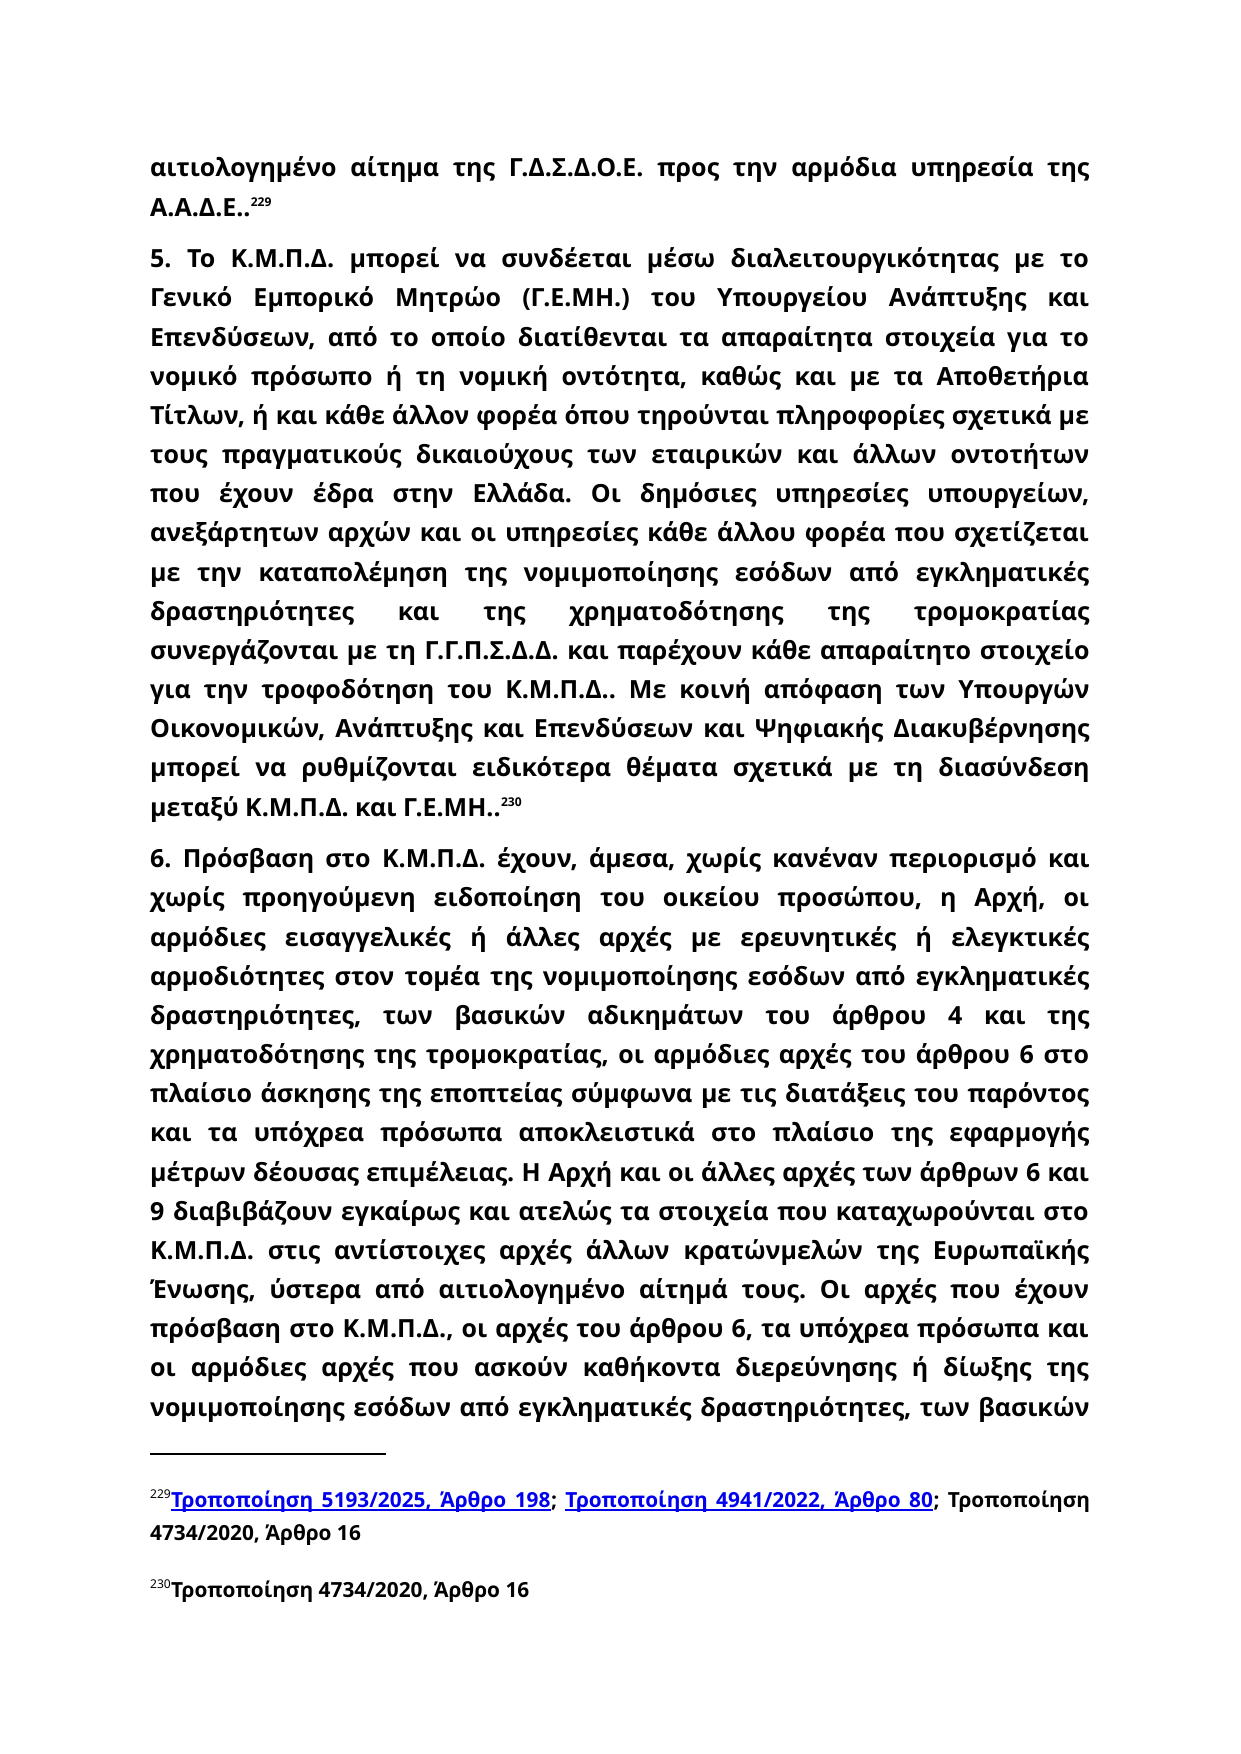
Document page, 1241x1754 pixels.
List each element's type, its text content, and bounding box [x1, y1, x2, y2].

text Τροποποίηση 5193/2025, Άρθρο 198; Τροποποίηση 4941/2022, Άρθρο 80; Τροποποίηση 4734/2020, Άρθρο 16 [150, 1485, 1090, 1546]
text 5. Το Κ.Μ.Π.Δ. μπορεί να συνδέεται μέσω διαλειτουργικότητας με το Γενικό Εμπορικό Μητρώο (Γ.Ε.ΜΗ.) του Υπουργείου Ανάπτυξης και Επενδύσεων, από το οποίο διατίθενται τα απαραίτητα στοιχεία για το νομικό πρόσωπο ή τη νομική οντότητα, καθώς και με τα Αποθετήρια Τίτλων, ή και κάθε άλλον φορέα όπου τηρούνται πληροφορίες σχετικά με τους πραγματικούς δικαιούχους των εταιρικών και άλλων οντοτήτων που έχουν έδρα στην Ελλάδα. Οι δημόσιες υπηρεσίες υπουργείων, ανεξάρτητων αρχών και οι υπηρεσίες κάθε άλλου φορέα που σχετίζεται με την καταπολέμηση της νομιμοποίησης εσόδων από εγκληματικές δραστηριότητες και της χρηματοδότησης της τρομοκρατίας συνεργάζονται με τη Γ.Γ.Π.Σ.Δ.Δ. και παρέχουν κάθε απαραίτητο στοιχείο για την τροφοδότηση του Κ.Μ.Π.Δ.. Με κοινή απόφαση των Υπουργών Οικονομικών, Ανάπτυξης και Επενδύσεων και Ψηφιακής Διακυβέρνησης μπορεί να ρυθμίζονται ειδικότερα θέματα σχετικά με τη διασύνδεση μεταξύ Κ.Μ.Π.Δ. και Γ.Ε.ΜΗ.. [150, 241, 1090, 823]
text 6. Πρόσβαση στο Κ.Μ.Π.Δ. έχουν, άμεσα, χωρίς κανέναν περιορισμό και χωρίς προηγούμενη ειδοποίηση του οικείου προσώπου, η Αρχή, οι αρμόδιες εισαγγελικές ή άλλες αρχές με ερευνητικές ή ελεγκτικές αρμοδιότητες στον τομέα της νομιμοποίησης εσόδων από εγκληματικές δραστηριότητες, των βασικών αδικημάτων του άρθρου 4 και της χρηματοδότησης της τρομοκρατίας, οι αρμόδιες αρχές του άρθρου 6 στο πλαίσιο άσκησης της εποπτείας σύμφωνα με τις διατάξεις του παρόντος και τα υπόχρεα πρόσωπα αποκλειστικά στο πλαίσιο της εφαρμογής μέτρων δέουσας επιμέλειας. Η Αρχή και οι άλλες αρχές των άρθρων 6 και 9 διαβιβάζουν εγκαίρως και ατελώς τα στοιχεία που καταχωρούνται στο Κ.Μ.Π.Δ. στις αντίστοιχες αρχές άλλων κρατώνμελών της Ευρωπαϊκής Ένωσης, ύστερα από αιτιολογημένο αίτημά τους. Οι αρχές που έχουν πρόσβαση στο Κ.Μ.Π.Δ., οι αρχές του άρθρου 6, τα υπόχρεα πρόσωπα και οι αρμόδιες αρχές που ασκούν καθήκοντα διερεύνησης ή δίωξης της νομιμοποίησης εσόδων από εγκληματικές δραστηριότητες, των βασικών [150, 841, 1090, 1423]
text Τροποποίηση 4734/2020, Άρθρο 16 [150, 1576, 1090, 1604]
text αιτιολογημένο αίτημα της Γ.Δ.Σ.Δ.Ο.Ε. προς την αρμόδια υπηρεσία της Α.Α.Δ.Ε.. [150, 150, 1090, 223]
